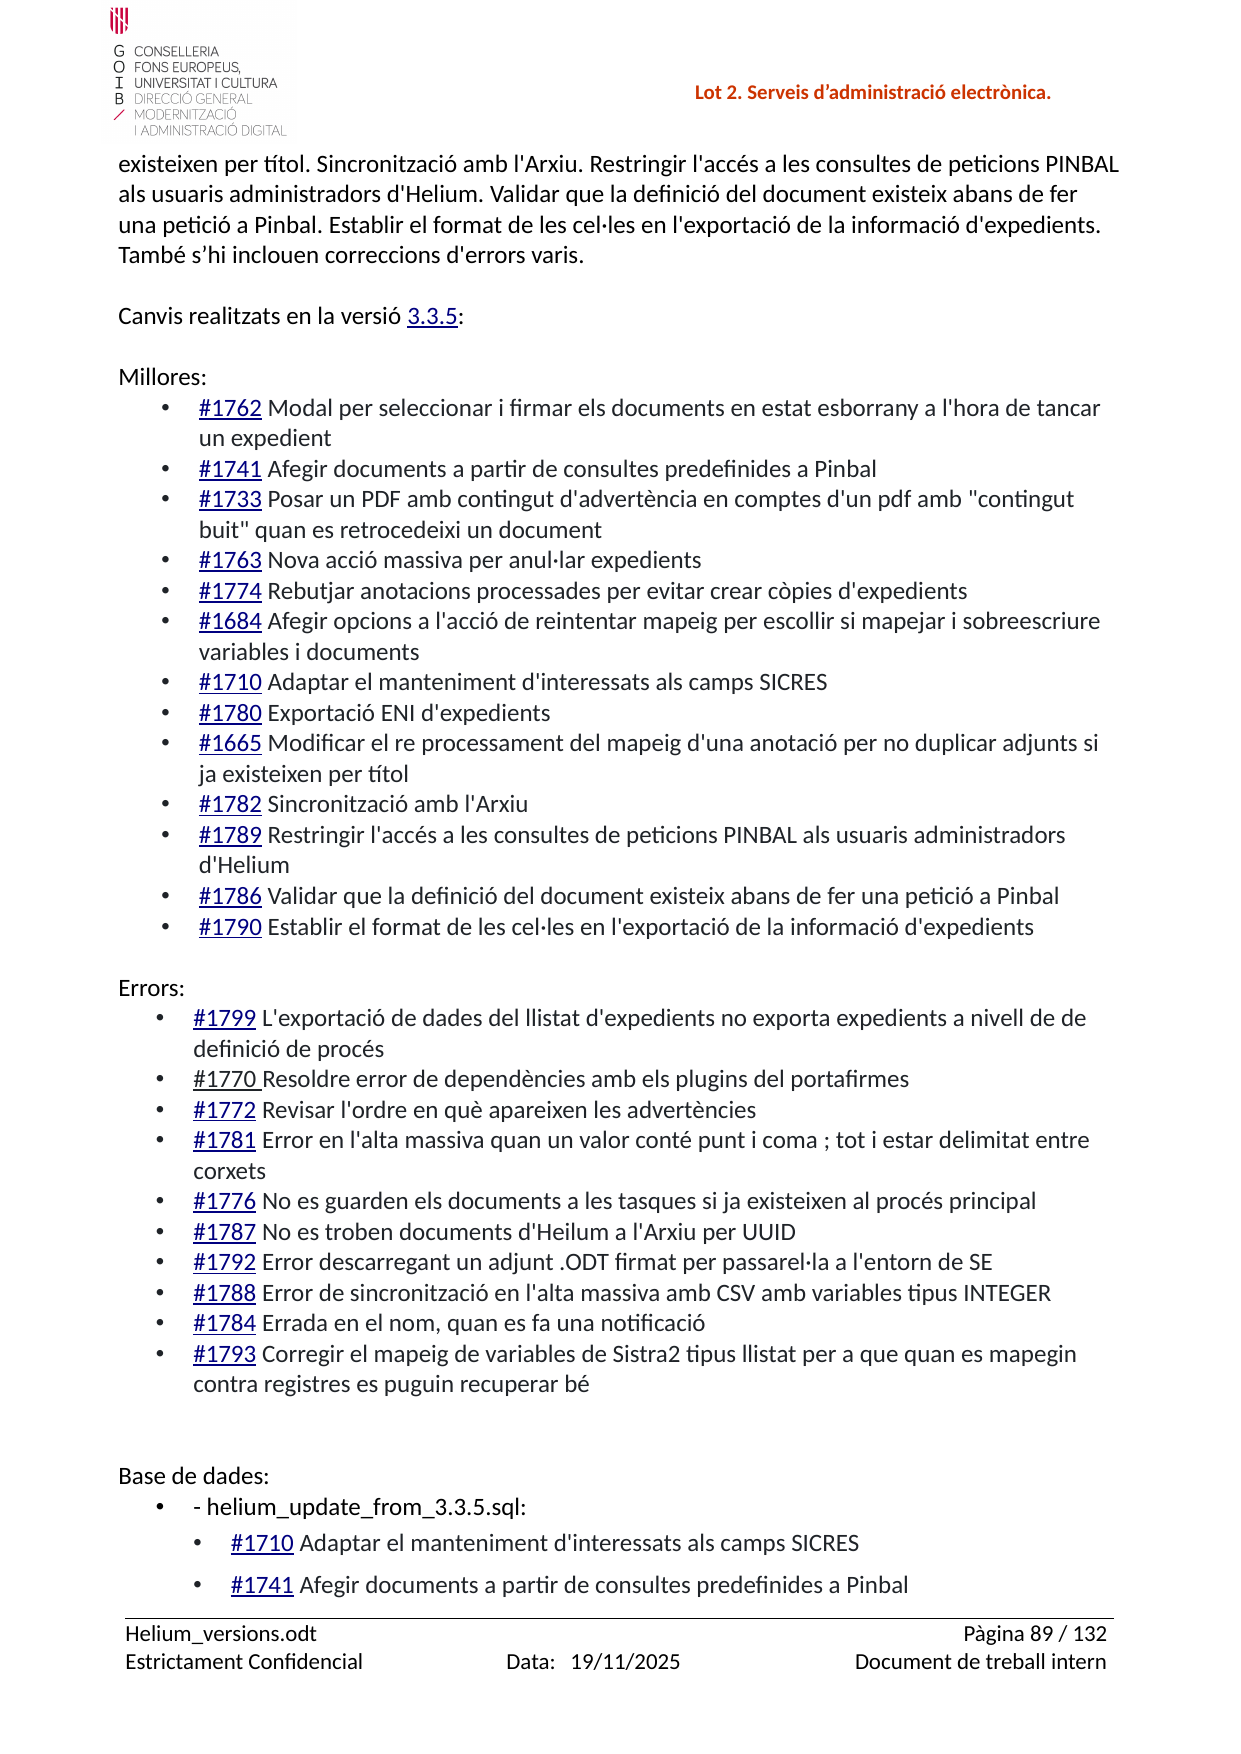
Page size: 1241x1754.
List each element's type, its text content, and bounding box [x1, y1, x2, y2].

list - helium_update_from_3.3.5.sql: [156, 1491, 1122, 1521]
list #1789 Restringir l'accés a les consultes de peticions PINBAL als usuaris administradors d'Helium [161, 819, 1122, 880]
text existeixen per títol. Sincronització amb l'Arxiu. Restringir l'accés a les consultes de peticions PINBAL als usuaris administradors d'Helium. Validar que la definició del document existeix abans de fer una petició a Pinbal. Establir el format de les cel·les en l'exportació de la informació d'expedients. També s’hi inclouen correccions d'errors varis. [118, 148, 1122, 270]
list #1774 Rebutjar anotacions processades per evitar crear còpies d'expedients [161, 575, 1122, 606]
list #1762 Modal per seleccionar i firmar els documents en estat esborrany a l'hora de tancar un expedient [161, 392, 1122, 453]
text Base de dades: [118, 1460, 1122, 1491]
list #1786 Validar que la definició del document existeix abans de fer una petició a Pinbal [161, 880, 1122, 911]
list #1799 L'exportació de dades del llistat d'expedients no exporta expedients a nivell de de definició de procés [156, 1002, 1122, 1063]
list #1770 Resoldre error de dependències amb els plugins del portafirmes [156, 1063, 1122, 1094]
list #1780 Exportació ENI d'expedients [161, 697, 1122, 728]
list #1665 Modificar el re processament del mapeig d'una anotació per no duplicar adjunts si ja existeixen per títol [161, 728, 1122, 789]
text Millores: [118, 361, 1122, 392]
picture [100, 0, 297, 144]
list #1784 Errada en el nom, quan es fa una notificació [156, 1307, 1122, 1338]
list #1733 Posar un PDF amb contingut d'advertència en comptes d'un pdf amb "contingut buit" quan es retrocedeixi un document [161, 483, 1122, 544]
list #1787 No es troben documents d'Heilum a l'Arxiu per UUID [156, 1216, 1122, 1246]
text Errors: [118, 972, 1122, 1002]
list #1684 Afegir opcions a l'acció de reintentar mapeig per escollir si mapejar i sobreescriure variables i documents [161, 606, 1122, 667]
list #1772 Revisar l'ordre en què apareixen les advertències [156, 1094, 1122, 1124]
list #1776 No es guarden els documents a les tasques si ja existeixen al procés principal [156, 1185, 1122, 1216]
list #1790 Establir el format de les cel·les en l'exportació de la informació d'expedients [161, 911, 1122, 941]
list #1741 Afegir documents a partir de consultes predefinides a Pinbal [161, 453, 1122, 483]
list #1710 Adaptar el manteniment d'interessats als camps SICRES [161, 667, 1122, 697]
list #1781 Error en l'alta massiva quan un valor conté punt i coma ; tot i estar delimitat entre corxets [156, 1124, 1122, 1185]
list #1741 Afegir documents a partir de consultes predefinides a Pinbal [193, 1569, 1122, 1600]
list #1788 Error de sincronització en l'alta massiva amb CSV amb variables tipus INTEGER [156, 1277, 1122, 1307]
list #1710 Adaptar el manteniment d'interessats als camps SICRES [193, 1527, 1122, 1558]
list #1792 Error descarregant un adjunt .ODT firmat per passarel·la a l'entorn de SE [156, 1246, 1122, 1277]
list #1782 Sincronització amb l'Arxiu [161, 789, 1122, 819]
list #1763 Nova acció massiva per anul·lar expedients [161, 544, 1122, 575]
list #1793 Corregir el mapeig de variables de Sistra2 tipus llistat per a que quan es mapegin contra registres es puguin recuperar bé [156, 1338, 1122, 1399]
text Canvis realitzats en la versió 3.3.5: [118, 300, 1122, 331]
